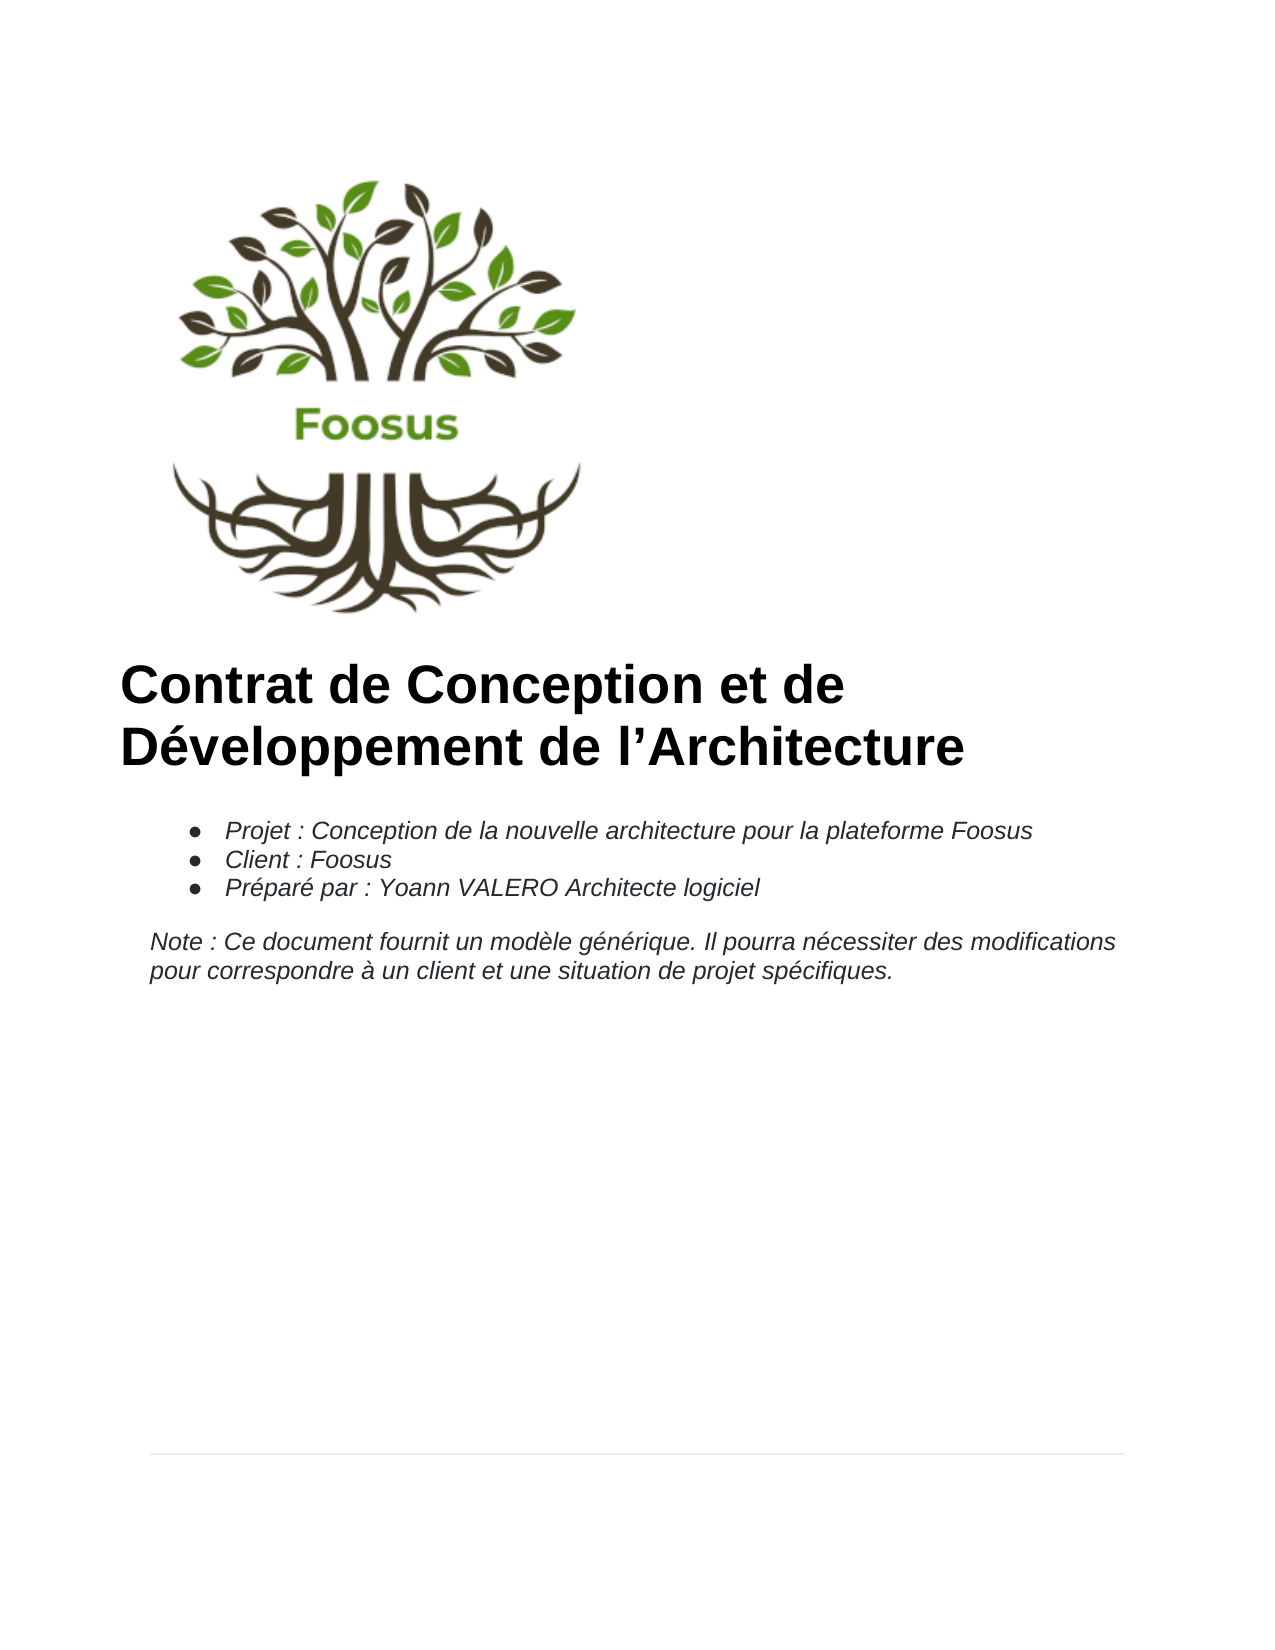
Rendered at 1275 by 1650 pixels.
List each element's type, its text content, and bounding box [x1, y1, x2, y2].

picture [150, 168, 604, 628]
list Projet : Conception de la nouvelle architecture pour la plateforme Foosus [187, 816, 1125, 844]
list Client : Foosus [187, 844, 1125, 873]
title Contrat de Conception et de Développement de l’Architecture [121, 652, 1125, 777]
text Note : Ce document fournit un modèle générique. Il pourra nécessiter des modifications pour correspondre à un client et une situation de projet spécifiques. [150, 927, 1125, 984]
list Préparé par : Yoann VALERO Architecte logiciel [187, 873, 1125, 902]
